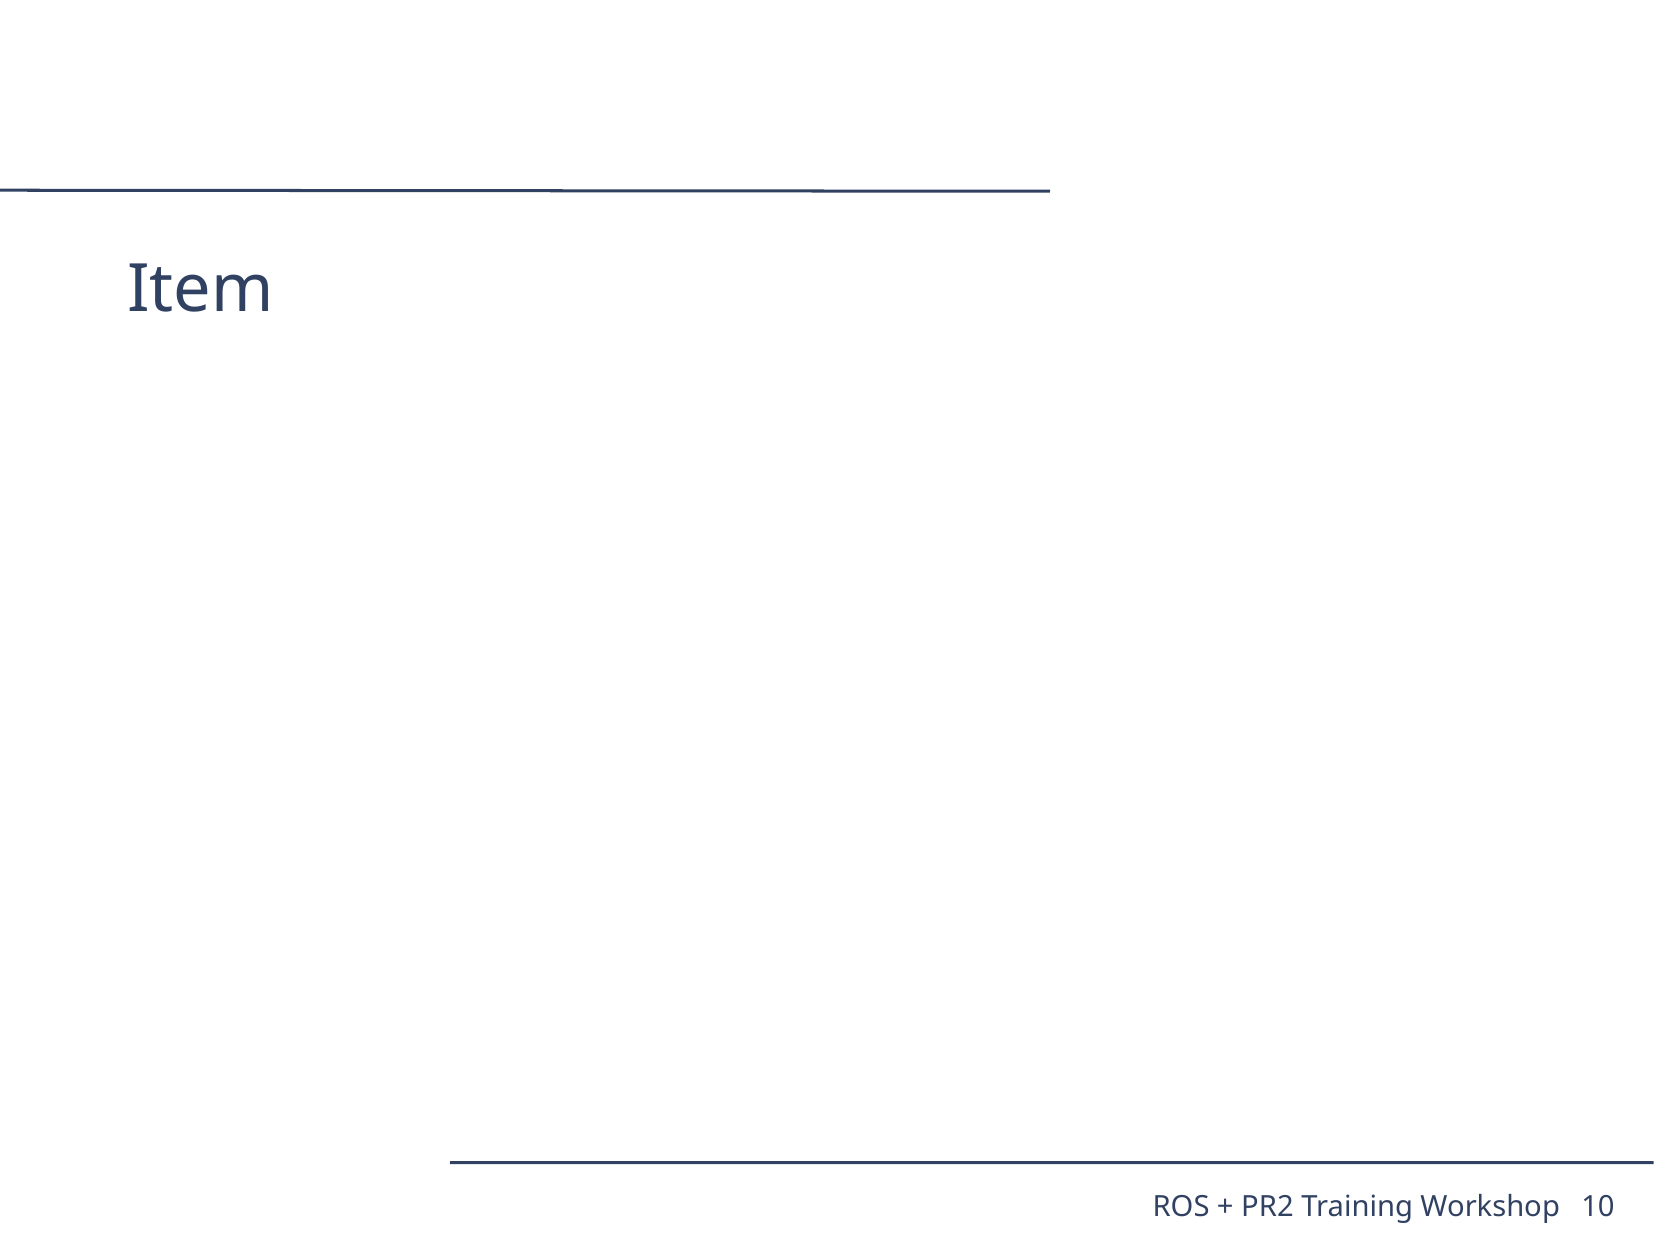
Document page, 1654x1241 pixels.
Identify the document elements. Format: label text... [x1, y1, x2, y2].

text_box Item [112, 232, 1538, 322]
